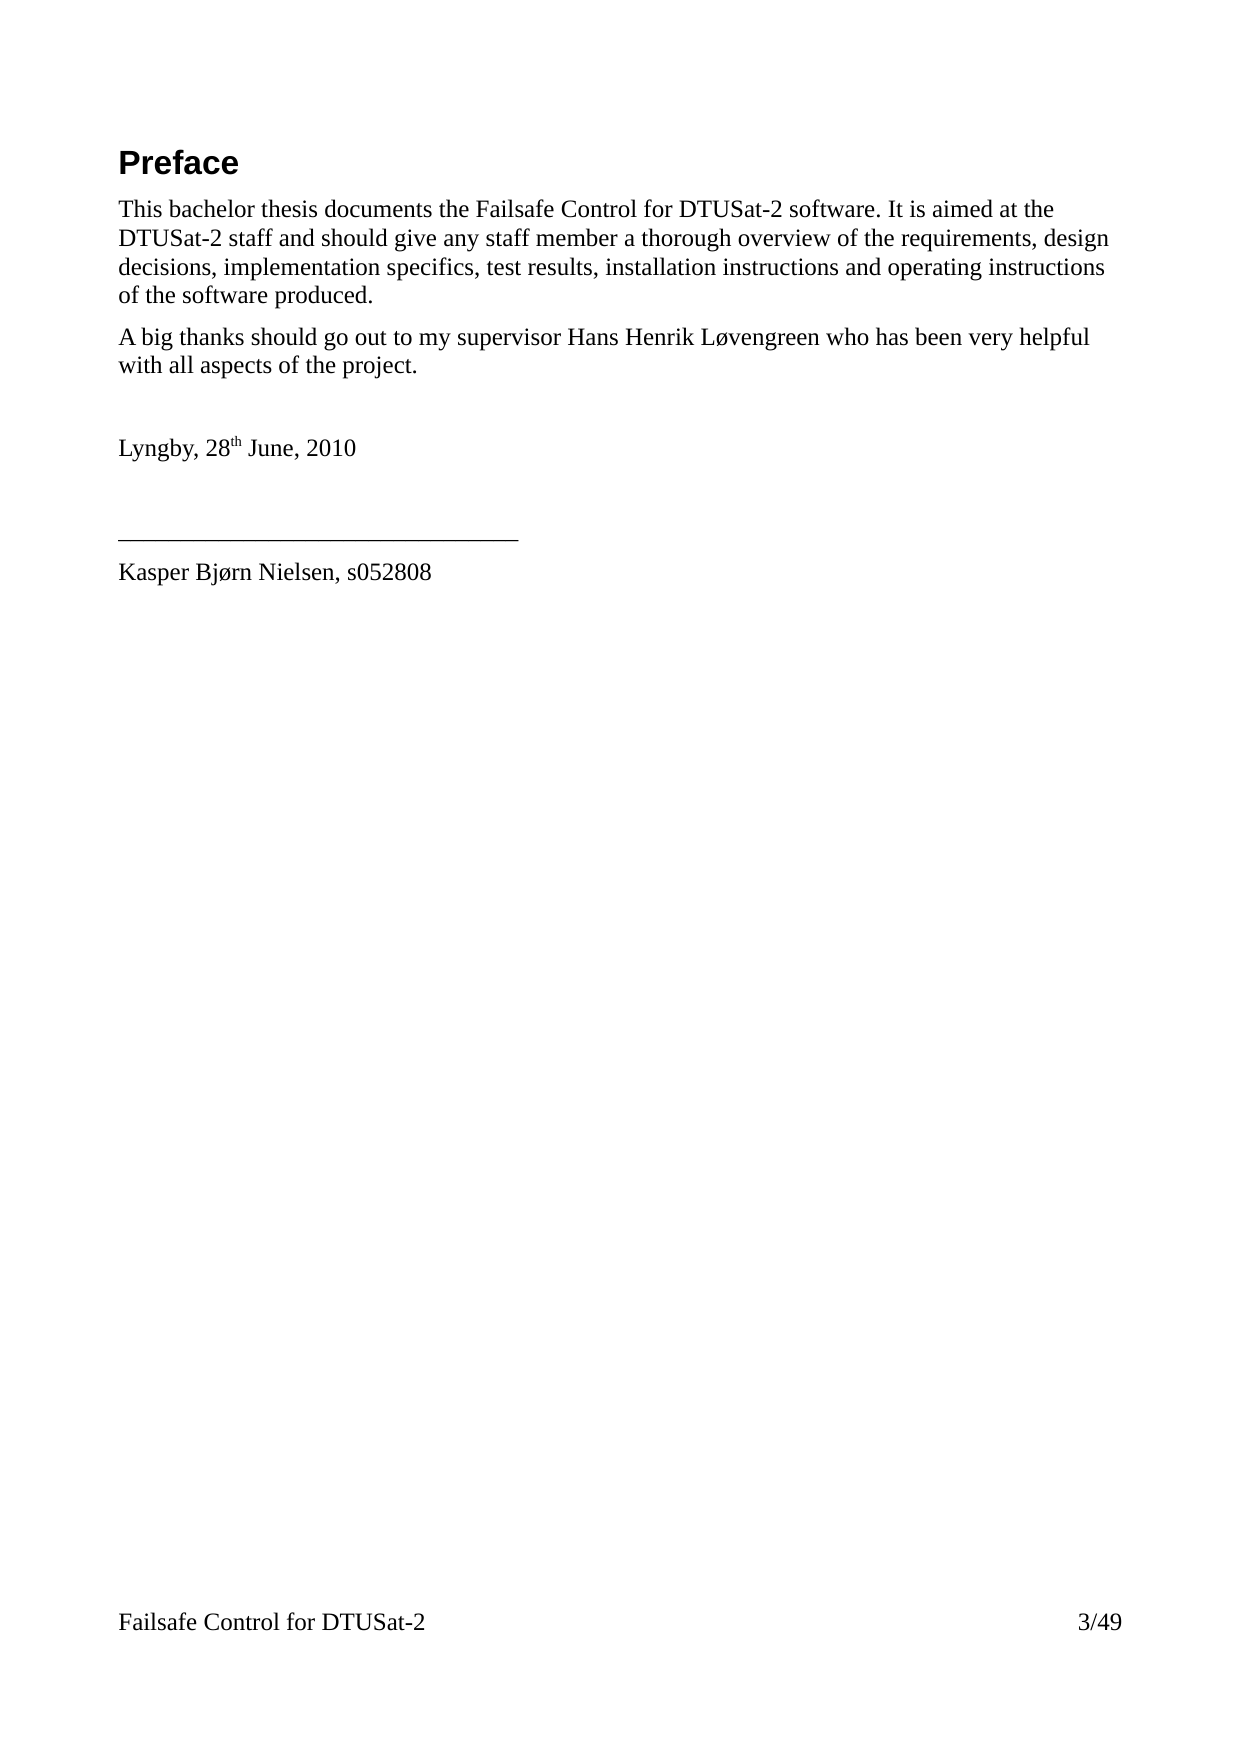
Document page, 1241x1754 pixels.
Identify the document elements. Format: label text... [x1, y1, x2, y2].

subtitle Preface [118, 143, 1122, 182]
text This bachelor thesis documents the Failsafe Control for DTUSat-2 software. It is aimed at the DTUSat-2 staff and should give any staff member a thorough overview of the requirements, design decisions, implementation specifics, test results, installation instructions and operating instructions of the software produced. [118, 194, 1122, 309]
text A big thanks should go out to my supervisor Hans Henrik Løvengreen who has been very helpful with all aspects of the project. [118, 322, 1122, 379]
text Lyngby, 28th June, 2010 [118, 433, 1122, 462]
text ________________________________ [118, 516, 1122, 544]
text Kasper Bjørn Nielsen, s052808 [118, 557, 1122, 586]
